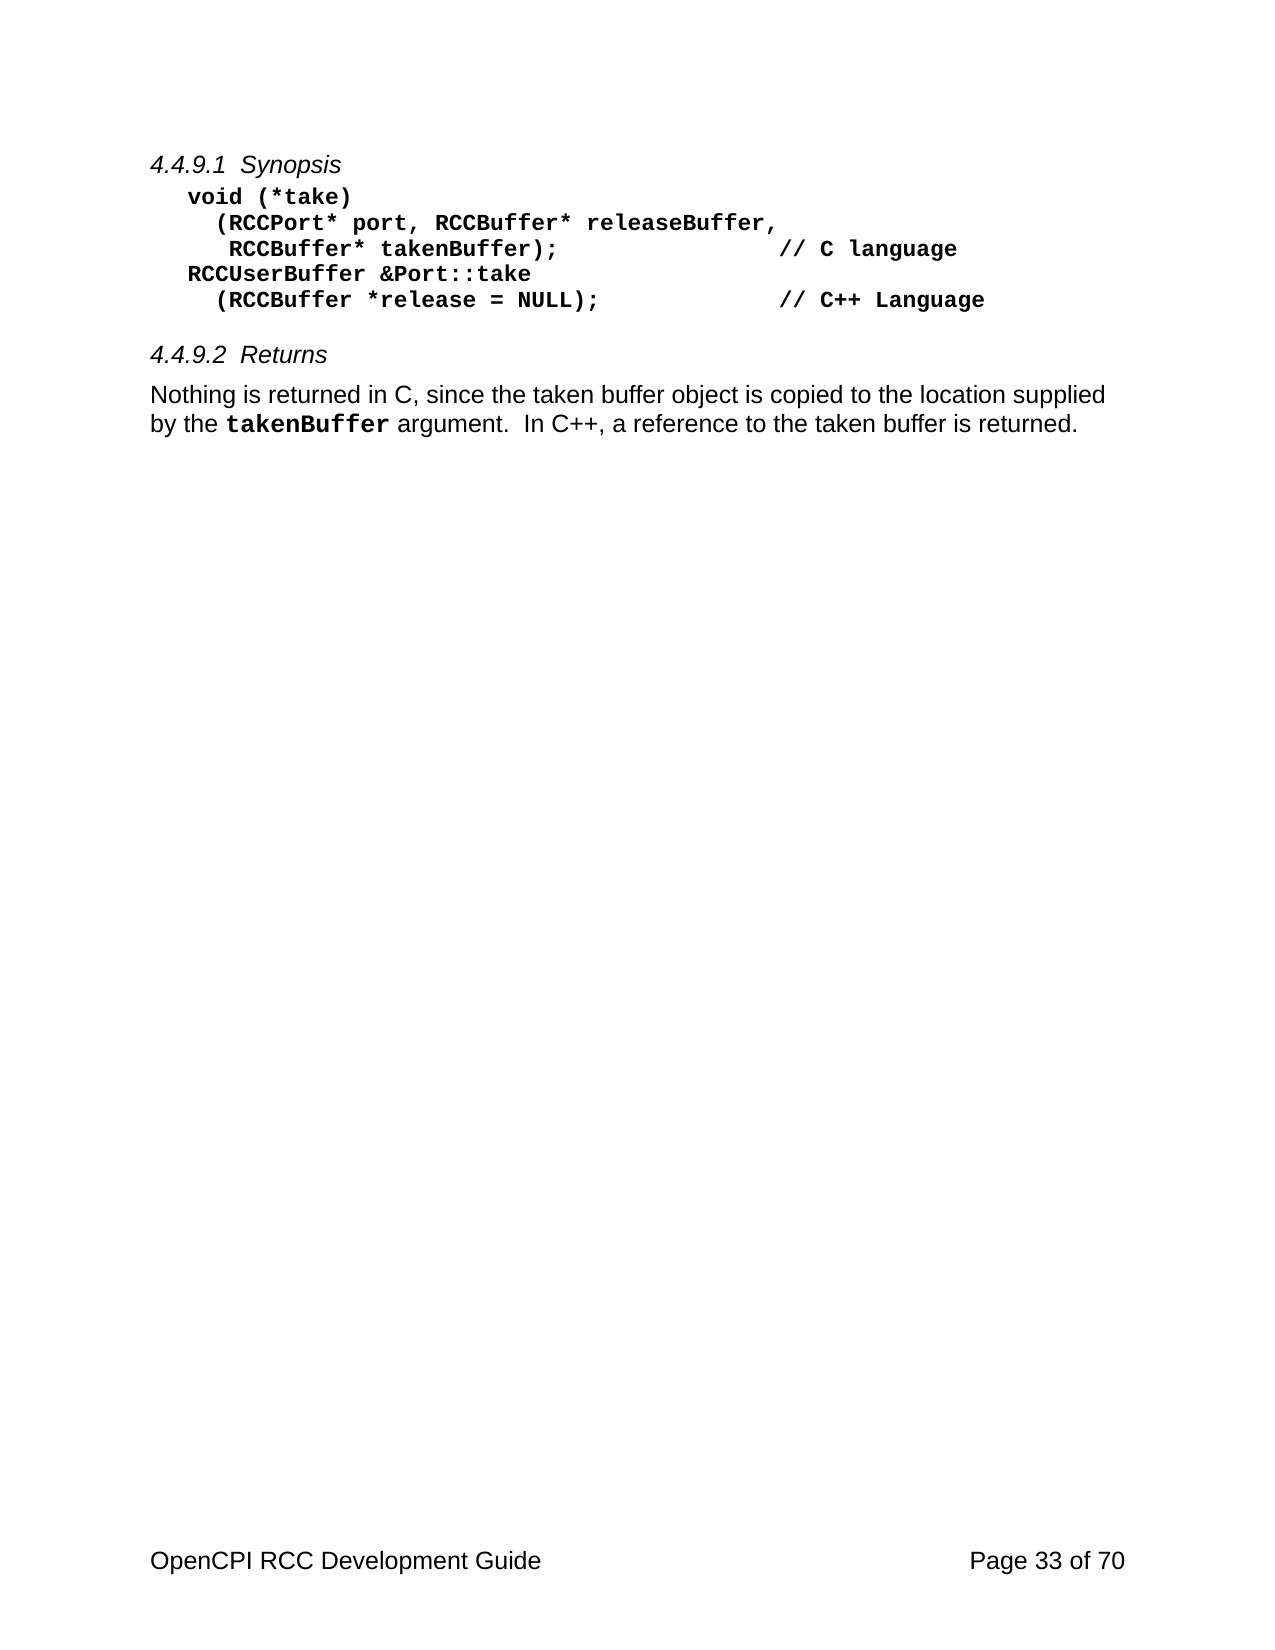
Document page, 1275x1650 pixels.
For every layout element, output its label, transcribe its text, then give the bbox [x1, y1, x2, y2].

text void (*take) (RCCPort* port, RCCBuffer* releaseBuffer, RCCBuffer* takenBuffer); // C language RCCUserBuffer &Port::take (RCCBuffer *release = NULL); // C++ Language [187, 185, 1125, 315]
subtitle Synopsis [150, 150, 1125, 179]
subtitle Returns [150, 340, 1125, 368]
text Nothing is returned in C, since the taken buffer object is copied to the location supplied by the takenBuffer argument. In C++, a reference to the taken buffer is returned. [150, 380, 1125, 440]
